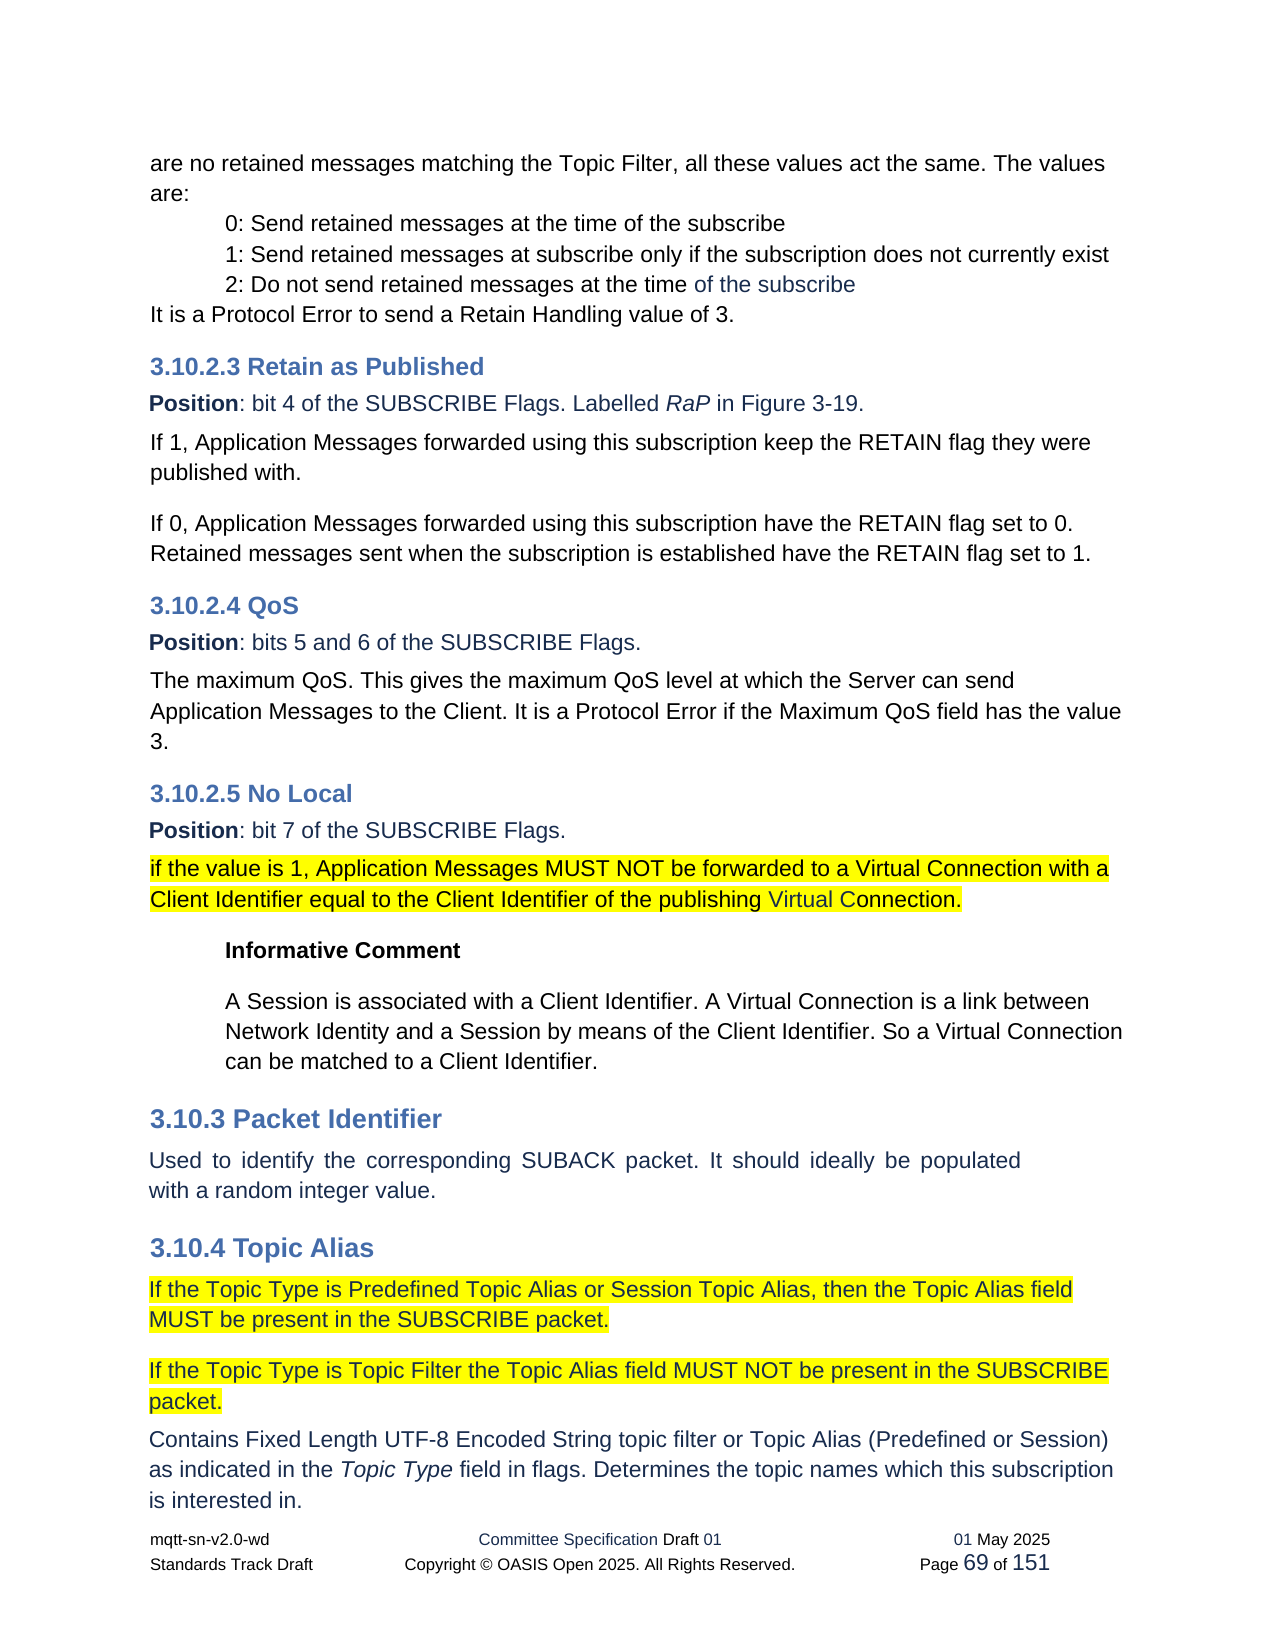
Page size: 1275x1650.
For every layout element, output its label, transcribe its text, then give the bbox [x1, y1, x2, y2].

text If 0, Application Messages forwarded using this subscription have the RETAIN flag set to 0. Retained messages sent when the subscription is established have the RETAIN flag set to 1. [150, 510, 1124, 566]
text if the value is 1, Application Messages MUST NOT be forwarded to a Virtual Connection with a Client Identifier equal to the Client Identifier of the publishing Virtual Connection. [150, 855, 1124, 912]
text 1: Send retained messages at subscribe only if the subscription does not currently exist [225, 241, 1124, 267]
text Position: bit 4 of the SUBSCRIBE Flags. Labelled RaP in Figure 3-19. [148, 390, 1124, 416]
text If the Topic Type is Topic Filter the Topic Alias field MUST NOT be present in the SUBSCRIBE packet. [148, 1357, 1124, 1414]
subtitle 3.10.4 Topic Alias [150, 1232, 1124, 1264]
subtitle 3.10.2.4 QoS [150, 591, 1124, 620]
text Position: bit 7 of the SUBSCRIBE Flags. [148, 817, 1124, 843]
text The maximum QoS. This gives the maximum QoS level at which the Server can send Application Messages to the Client. It is a Protocol Error if the Maximum QoS field has the value 3. [150, 667, 1124, 754]
text are no retained messages matching the Topic Filter, all these values act the same. The values are: [150, 150, 1124, 207]
subtitle 3.10.2.3 Retain as Published [150, 352, 1124, 381]
text Used to identify the corresponding SUBACK packet. It should ideally be populated with a random integer value. [148, 1147, 1022, 1204]
text Informative Comment [150, 937, 1124, 963]
text If 1, Application Messages forwarded using this subscription keep the RETAIN flag they were published with. [150, 428, 1124, 485]
subtitle 3.10.2.5 No Local [150, 779, 1124, 808]
subtitle 3.10.3 Packet Identifier [150, 1103, 1124, 1134]
text 2: Do not send retained messages at the time of the subscribe [225, 271, 1124, 297]
text It is a Protocol Error to send a Retain Handling value of 3. [150, 301, 1124, 327]
text A Session is associated with a Client Identifier. A Virtual Connection is a link between Network Identity and a Session by means of the Client Identifier. So a Virtual Connection can be matched to a Client Identifier. [225, 988, 1124, 1074]
text Contains Fixed Length UTF-8 Encoded String topic filter or Topic Alias (Predefined or Session) as indicated in the Topic Type field in flags. Determines the topic names which this subscription is interested in. [148, 1426, 1124, 1513]
text If the Topic Type is Predefined Topic Alias or Session Topic Alias, then the Topic Alias field MUST be present in the SUBSCRIBE packet. [148, 1276, 1124, 1333]
text Position: bits 5 and 6 of the SUBSCRIBE Flags. [148, 629, 1124, 655]
text 0: Send retained messages at the time of the subscribe [225, 210, 1124, 237]
